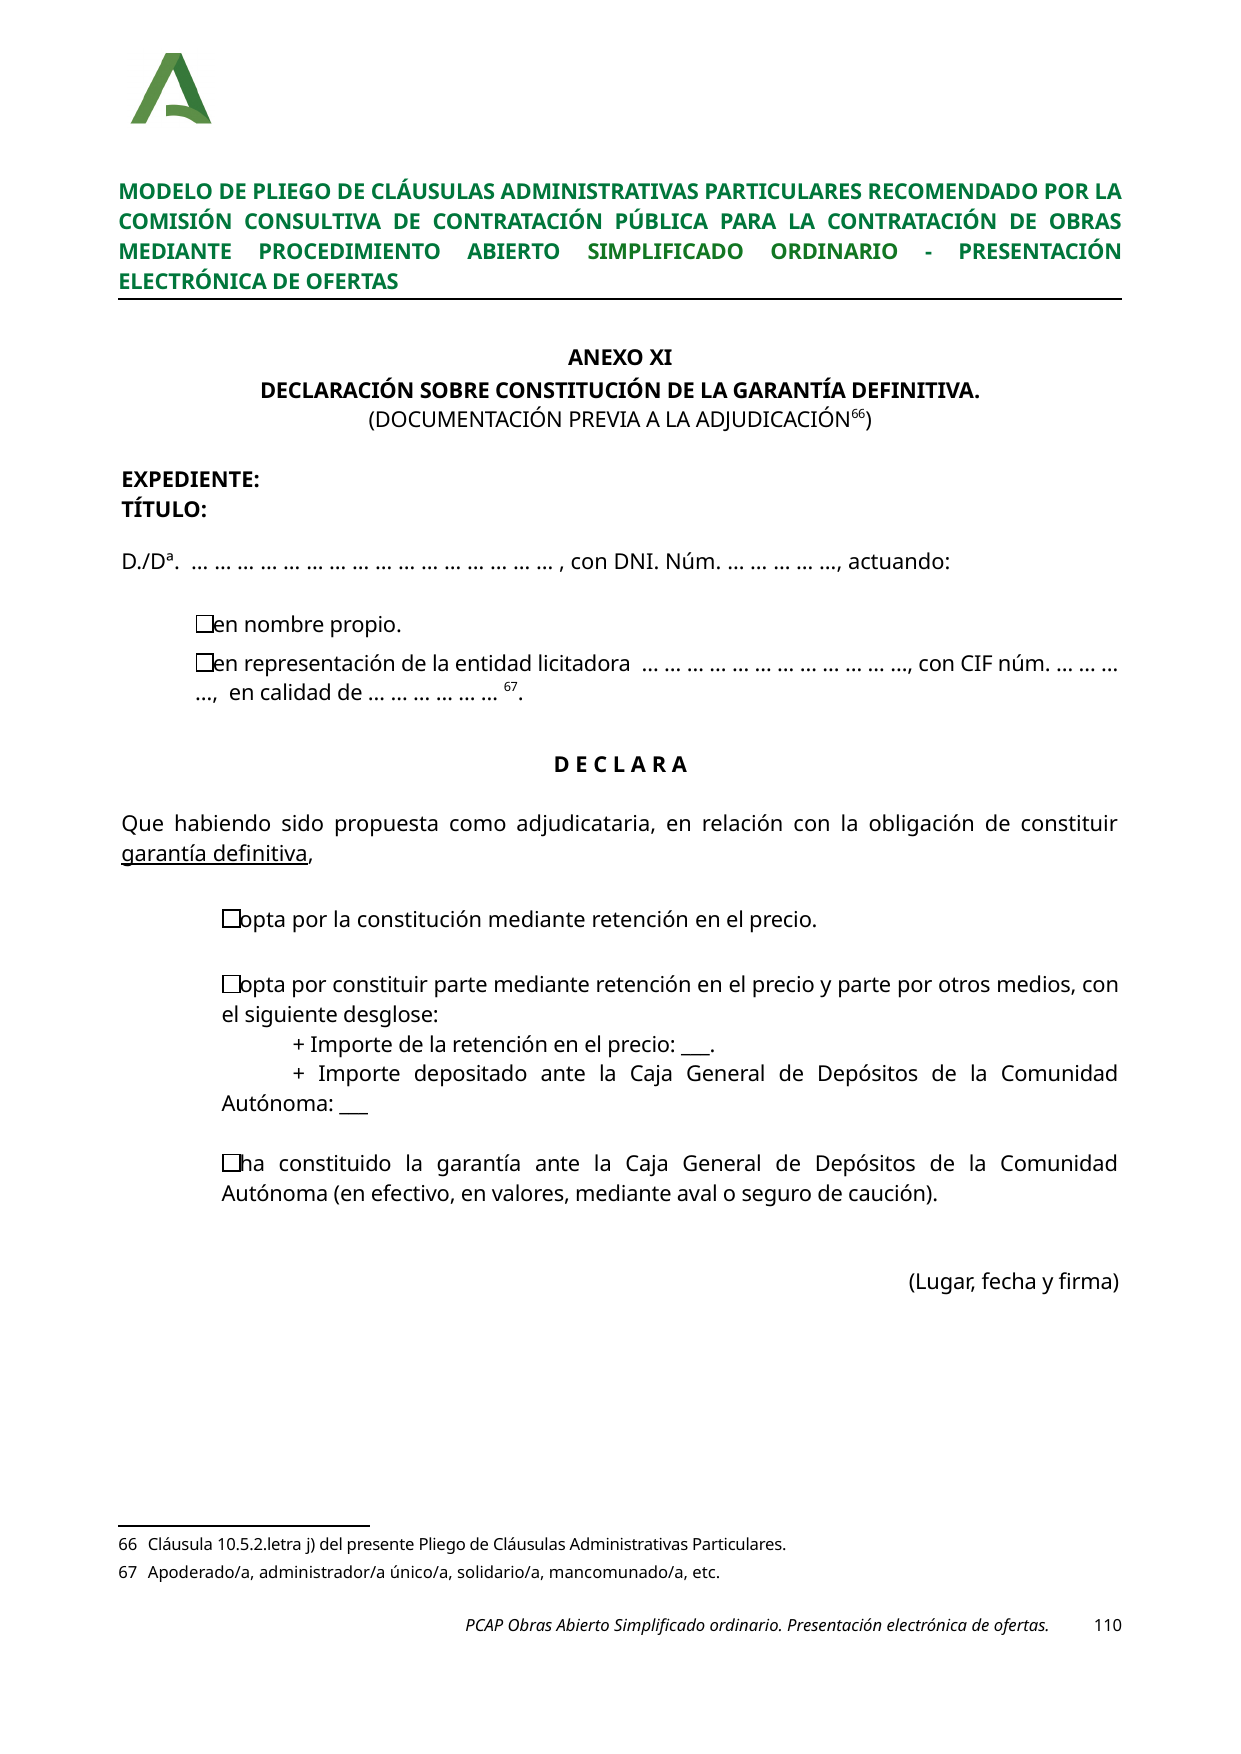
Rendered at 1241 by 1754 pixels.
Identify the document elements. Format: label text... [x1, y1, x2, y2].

text D E C L A R A [118, 749, 1122, 779]
text Cláusula 10.5.2.letra j) del presente Pliego de Cláusulas Administrativas Particulares. [118, 1532, 1122, 1555]
text en nombre propio. [189, 609, 1122, 639]
text D./Dª. … … … … … … … … … … … … … … … … , con DNI. Núm. … … … … …, actuando: [118, 546, 1122, 576]
text MODELO DE PLIEGO DE CLÁUSULAS ADMINISTRATIVAS PARTICULARES RECOMENDADO POR LA COMISIÓN CONSULTIVA DE CONTRATACIÓN PÚBLICA PARA LA CONTRATACIÓN DE OBRAS MEDIANTE PROCEDIMIENTO ABIERTO SIMPLIFICADO ORDINARIO - PRESENTACIÓN ELECTRÓNICA DE OFERTAS [118, 176, 1122, 298]
text Apoderado/a, administrador/a único/a, solidario/a, mancomunado/a, etc. [118, 1561, 1122, 1584]
text TÍTULO: [118, 494, 1122, 524]
text ANEXO XI [118, 342, 1122, 372]
text Que habiendo sido propuesta como adjudicataria, en relación con la obligación de constituir garantía definitiva, [118, 808, 1122, 868]
text EXPEDIENTE: [118, 464, 1122, 494]
text en representación de la entidad licitadora … … … … … … … … … … … …, con CIF núm. … … … …, en calidad de … … … … … … . [192, 645, 1122, 710]
text (Lugar, fecha y firma) [118, 1266, 1122, 1298]
picture [127, 48, 216, 128]
text (DOCUMENTACIÓN PREVIA A LA ADJUDICACIÓN) [118, 404, 1122, 434]
text opta por la constitución mediante retención en el precio. [213, 901, 1122, 933]
text + Importe de la retención en el precio: ___. [218, 1029, 1122, 1058]
text ha constituido la garantía ante la Caja General de Depósitos de la Comunidad Autónoma (en efectivo, en valores, mediante aval o seguro de caución). [218, 1148, 1122, 1207]
text + Importe depositado ante la Caja General de Depósitos de la Comunidad Autónoma: ___ [218, 1058, 1122, 1118]
text opta por constituir parte mediante retención en el precio y parte por otros medios, con el siguiente desglose: [218, 966, 1122, 1029]
text DECLARACIÓN SOBRE CONSTITUCIÓN DE LA GARANTÍA DEFINITIVA. [118, 372, 1122, 404]
